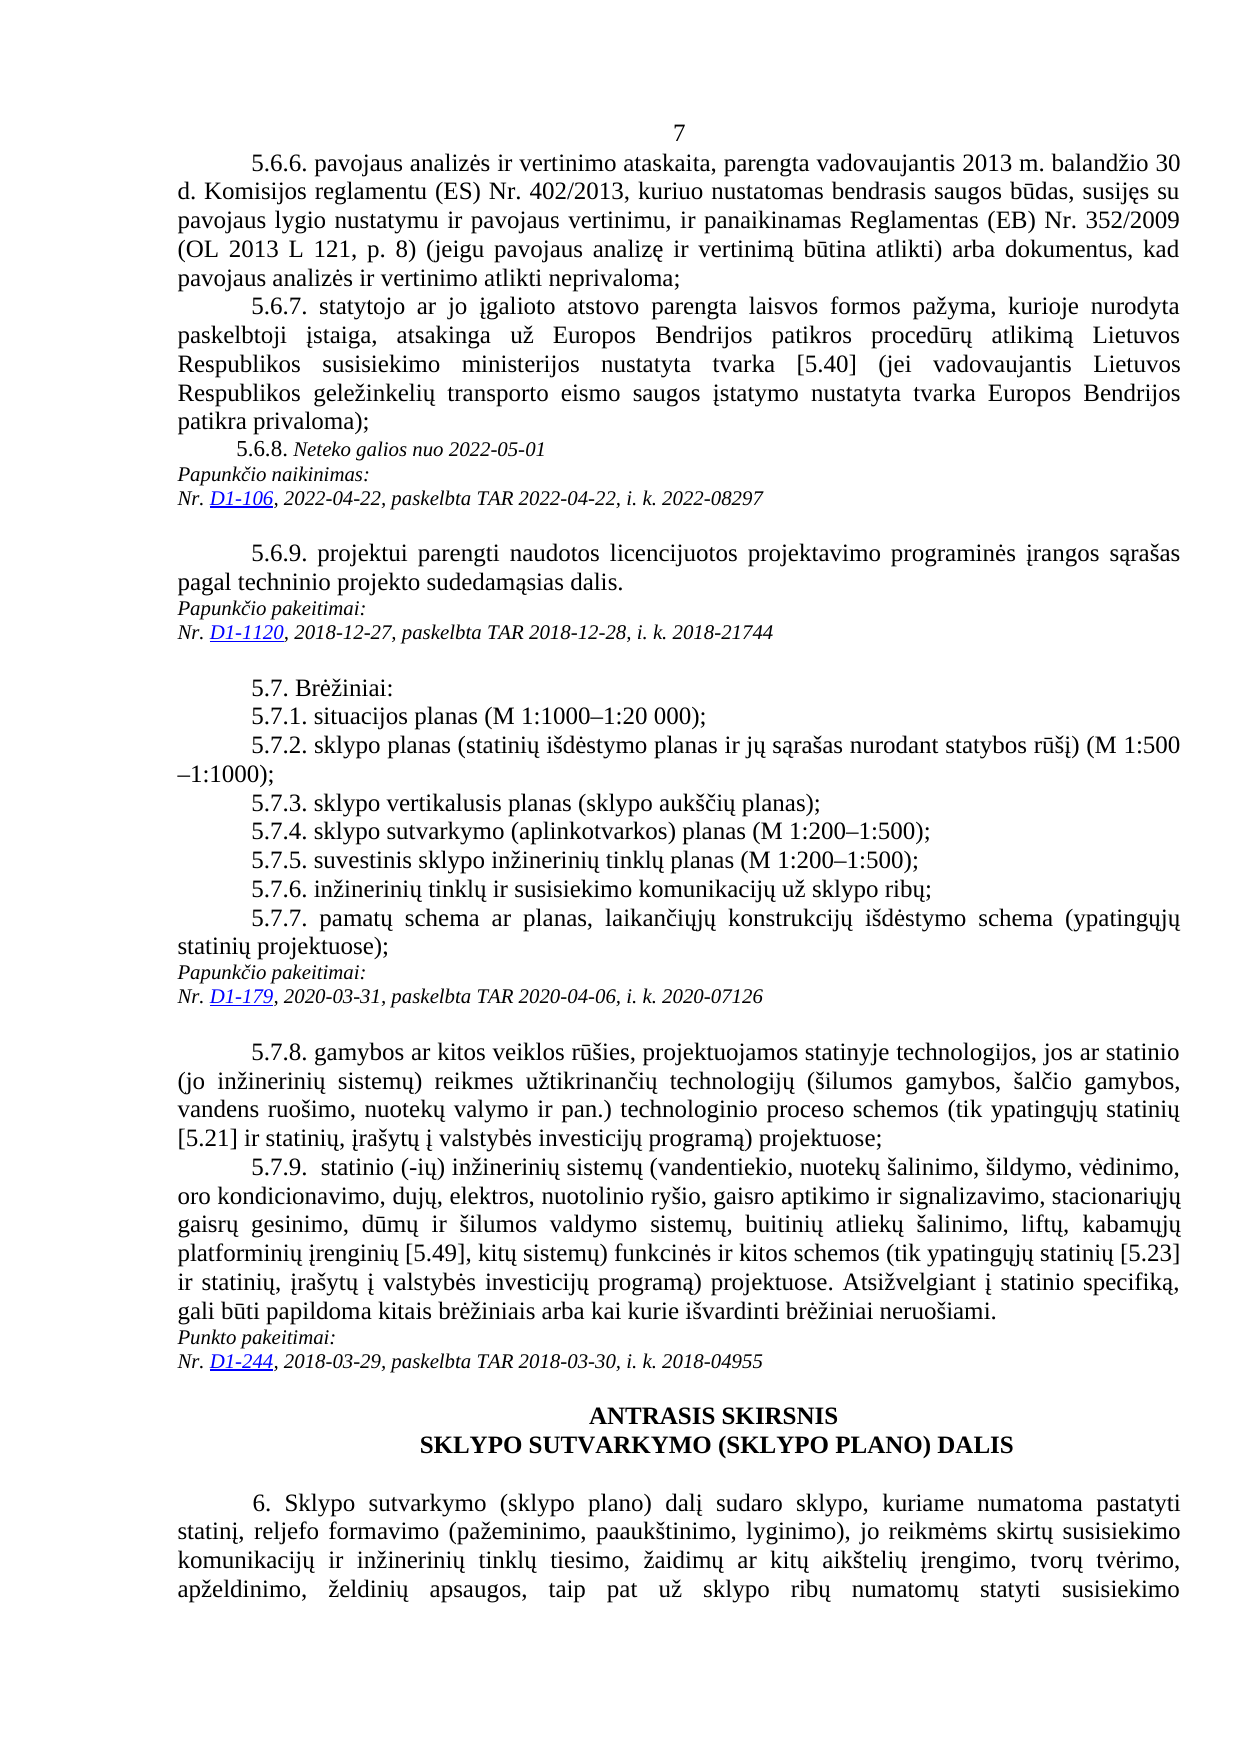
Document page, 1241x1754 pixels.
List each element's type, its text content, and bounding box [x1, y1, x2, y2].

text 5.7.3. sklypo vertikalusis planas (sklypo aukščių planas); [177, 788, 1181, 816]
text 5.7.9. statinio (-ių) inžinerinių sistemų (vandentiekio, nuotekų šalinimo, šildymo, vėdinimo, oro kondicionavimo, dujų, elektros, nuotolinio ryšio, gaisro aptikimo ir signalizavimo, stacionariųjų gaisrų gesinimo, dūmų ir šilumos valdymo sistemų, buitinių atliekų šalinimo, liftų, kabamųjų platforminių įrenginių [5.49], kitų sistemų) funkcinės ir kitos schemos (tik ypatingųjų statinių [5.23] ir statinių, įrašytų į valstybės investicijų programą) projektuose. Atsižvelgiant į statinio specifiką, gali būti papildoma kitais brėžiniais arba kai kurie išvardinti brėžiniai neruošiami. [177, 1152, 1181, 1324]
text 5.6.8. Neteko galios nuo 2022-05-01 [177, 435, 1181, 461]
text 5.6.9. projektui parengti naudotos licencijuotos projektavimo programinės įrangos sąrašas pagal techninio projekto sudedamąsias dalis. [177, 538, 1181, 596]
text Papunkčio pakeitimai: [177, 960, 1181, 984]
text Nr. D1-244, 2018-03-29, paskelbta TAR 2018-03-30, i. k. 2018-04955 [177, 1349, 1181, 1373]
text 5.6.6. pavojaus analizės ir vertinimo ataskaita, parengta vadovaujantis 2013 m. balandžio 30 d. Komisijos reglamentu (ES) Nr. 402/2013, kuriuo nustatomas bendrasis saugos būdas, susijęs su pavojaus lygio nustatymu ir pavojaus vertinimu, ir panaikinamas Reglamentas (EB) Nr. 352/2009 (OL 2013 L 121, p. 8) (jeigu pavojaus analizę ir vertinimą būtina atlikti) arba dokumentus, kad pavojaus analizės ir vertinimo atlikti neprivaloma; [177, 148, 1181, 291]
text 5.7.5. suvestinis sklypo inžinerinių tinklų planas (M 1:200–1:500); [177, 845, 1181, 874]
text Nr. D1-1120, 2018-12-27, paskelbta TAR 2018-12-28, i. k. 2018-21744 [177, 620, 1181, 644]
text 5.7. Brėžiniai: [177, 673, 1181, 701]
text ANTRASIS SKIRSNIS [177, 1401, 1181, 1430]
text 5.7.2. sklypo planas (statinių išdėstymo planas ir jų sąrašas nurodant statybos rūšį) (M 1:500 –1:1000); [177, 730, 1181, 788]
text Punkto pakeitimai: [177, 1324, 1181, 1349]
text Nr. D1-106, 2022-04-22, paskelbta TAR 2022-04-22, i. k. 2022-08297 [177, 486, 1181, 509]
text 5.7.6. inžinerinių tinklų ir susisiekimo komunikacijų už sklypo ribų; [177, 874, 1181, 903]
text Nr. D1-179, 2020-03-31, paskelbta TAR 2020-04-06, i. k. 2020-07126 [177, 984, 1181, 1008]
text Papunkčio naikinimas: [177, 461, 1181, 486]
text 5.7.4. sklypo sutvarkymo (aplinkotvarkos) planas (M 1:200–1:500); [177, 816, 1181, 845]
text 5.7.8. gamybos ar kitos veiklos rūšies, projektuojamos statinyje technologijos, jos ar statinio (jo inžinerinių sistemų) reikmes užtikrinančių technologijų (šilumos gamybos, šalčio gamybos, vandens ruošimo, nuotekų valymo ir pan.) technologinio proceso schemos (tik ypatingųjų statinių [5.21] ir statinių, įrašytų į valstybės investicijų programą) projektuose; [177, 1037, 1181, 1152]
text 6. Sklypo sutvarkymo (sklypo plano) dalį sudaro sklypo, kuriame numatoma pastatyti statinį, reljefo formavimo (pažeminimo, paaukštinimo, lyginimo), jo reikmėms skirtų susisiekimo komunikacijų ir inžinerinių tinklų tiesimo, žaidimų ar kitų aikštelių įrengimo, tvorų tvėrimo, apželdinimo, želdinių apsaugos, taip pat už sklypo ribų numatomų statyti susisiekimo [177, 1488, 1181, 1603]
text 5.7.1. situacijos planas (M 1:1000–1:20 000); [177, 701, 1181, 730]
text 5.6.7. statytojo ar jo įgalioto atstovo parengta laisvos formos pažyma, kurioje nurodyta paskelbtoji įstaiga, atsakinga už Europos Bendrijos patikros procedūrų atlikimą Lietuvos Respublikos susisiekimo ministerijos nustatyta tvarka [5.40] (jei vadovaujantis Lietuvos Respublikos geležinkelių transporto eismo saugos įstatymo nustatyta tvarka Europos Bendrijos patikra privaloma); [177, 291, 1181, 435]
text Papunkčio pakeitimai: [177, 596, 1181, 620]
text 5.7.7. pamatų schema ar planas, laikančiųjų konstrukcijų išdėstymo schema (ypatingųjų statinių projektuose); [177, 903, 1181, 960]
text SKLYPO SUTVARKYMO (SKLYPO PLANO) DALIS [177, 1430, 1181, 1459]
